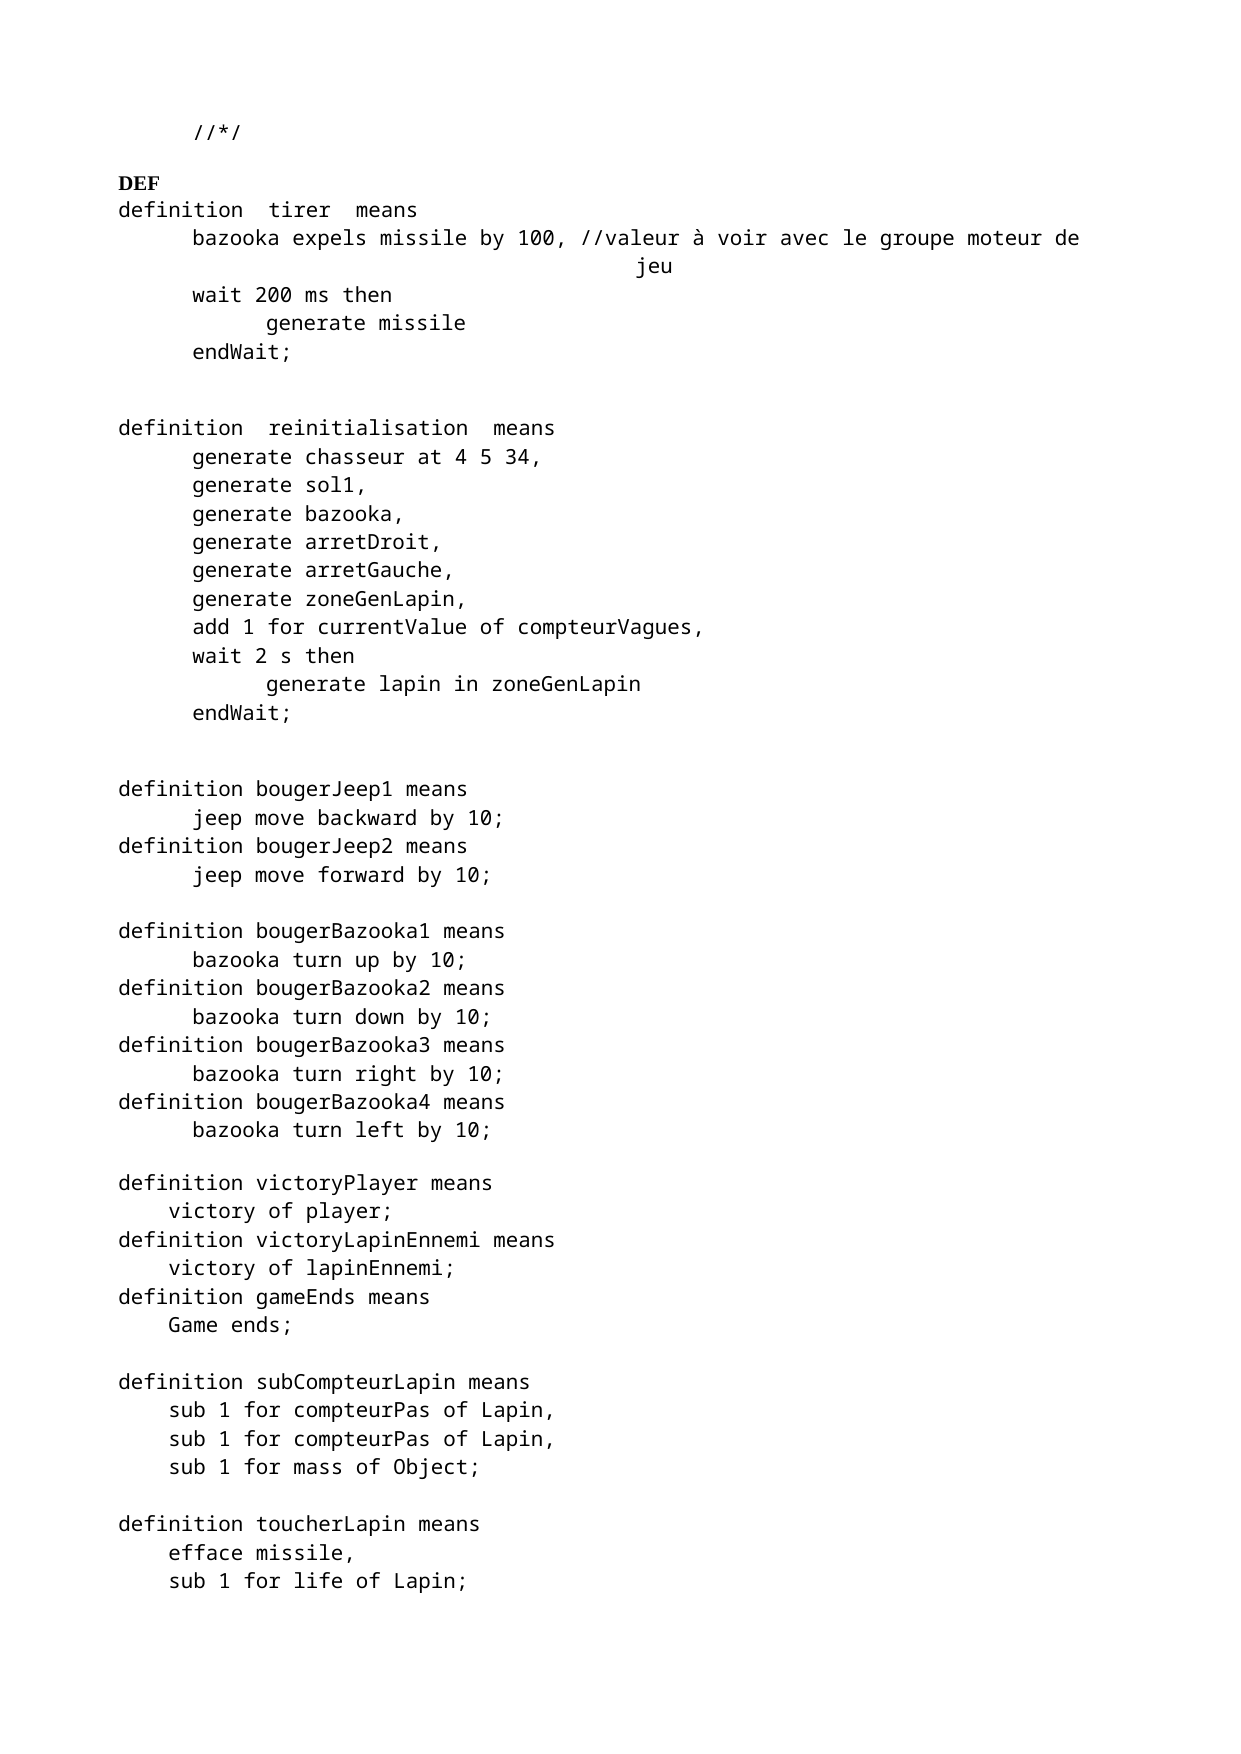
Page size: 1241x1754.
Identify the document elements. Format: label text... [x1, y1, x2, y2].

text //*/ DEF definition tirer means bazooka expels missile by 100, //valeur à voir avec le groupe moteur de jeu wait 200 ms then generate missile endWait; definition reinitialisation means generate chasseur at 4 5 34, generate sol1, generate bazooka, generate arretDroit, generate arretGauche, generate zoneGenLapin, add 1 for currentValue of compteurVagues, wait 2 s then generate lapin in zoneGenLapin endWait; definition bougerJeep1 means jeep move backward by 10; definition bougerJeep2 means jeep move forward by 10; definition bougerBazooka1 means bazooka turn up by 10; definition bougerBazooka2 means bazooka turn down by 10; definition bougerBazooka3 means bazooka turn right by 10; definition bougerBazooka4 means bazooka turn left by 10; definition victoryPlayer means victory of player; definition victoryLapinEnnemi means victory of lapinEnnemi; definition gameEnds means Game ends; definition subCompteurLapin means sub 1 for compteurPas of Lapin, sub 1 for compteurPas of Lapin, sub 1 for mass of Object; definition toucherLapin means efface missile, sub 1 for life of Lapin; [118, 118, 1122, 1619]
